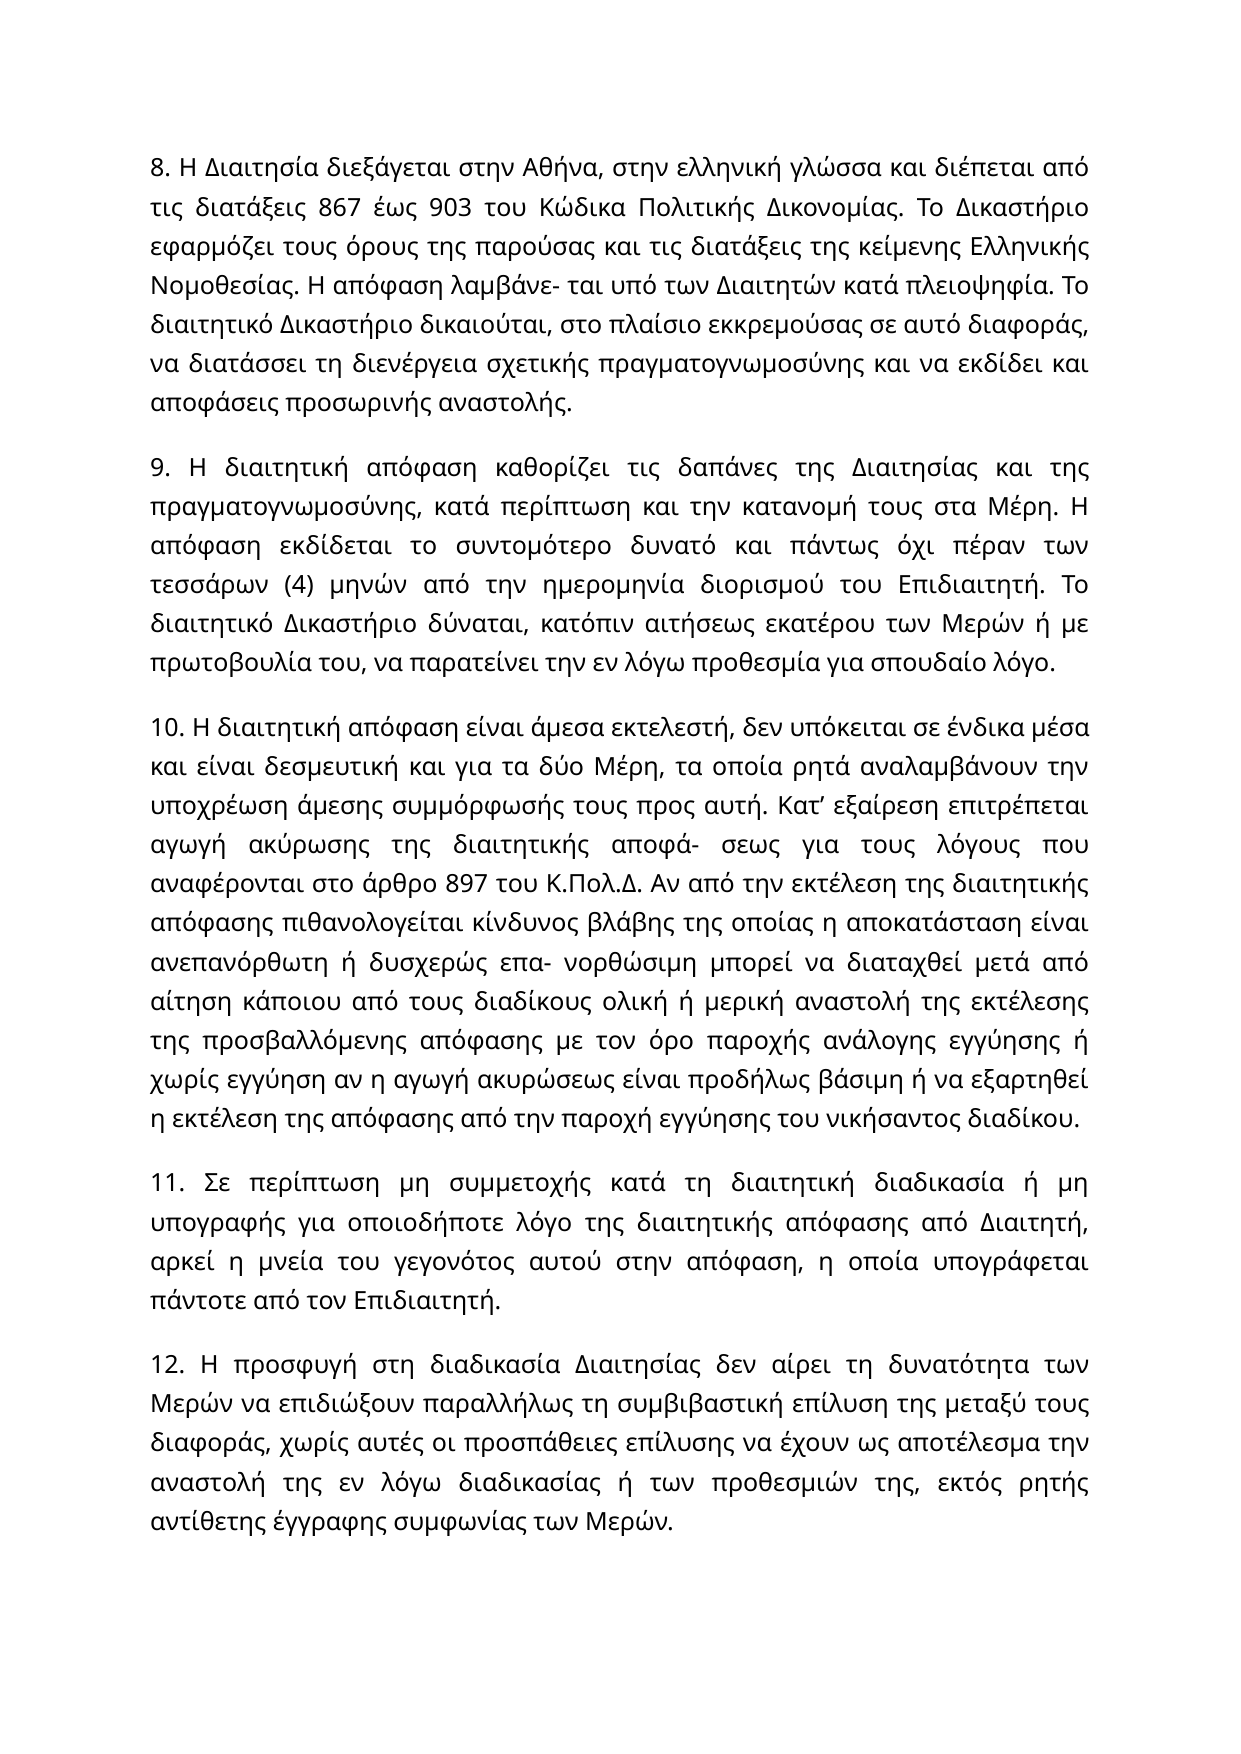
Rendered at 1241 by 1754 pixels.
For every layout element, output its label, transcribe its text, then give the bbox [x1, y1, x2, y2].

text 8. Η Διαιτησία διεξάγεται στην Αθήνα, στην ελληνική γλώσσα και διέπεται από τις διατάξεις 867 έως 903 του Κώδικα Πολιτικής Δικονομίας. Το Δικαστήριο εφαρμόζει τους όρους της παρούσας και τις διατάξεις της κείμενης Ελληνικής Νομοθεσίας. Η απόφαση λαμβάνε- ται υπό των Διαιτητών κατά πλειοψηφία. Το διαιτητικό Δικαστήριο δικαιούται, στο πλαίσιο εκκρεμούσας σε αυτό διαφοράς, να διατάσσει τη διενέργεια σχετικής πραγματογνωμοσύνης και να εκδίδει και αποφάσεις προσωρινής αναστολής. [150, 150, 1090, 419]
text 10. Η διαιτητική απόφαση είναι άμεσα εκτελεστή, δεν υπόκειται σε ένδικα μέσα και είναι δεσμευτική και για τα δύο Μέρη, τα οποία ρητά αναλαμβάνουν την υποχρέωση άμεσης συμμόρφωσής τους προς αυτή. Κατ’ εξαίρεση επιτρέπεται αγωγή ακύρωσης της διαιτητικής αποφά- σεως για τους λόγους που αναφέρονται στο άρθρο 897 του Κ.Πολ.Δ. Αν από την εκτέλεση της διαιτητικής απόφασης πιθανολογείται κίνδυνος βλάβης της οποίας η αποκατάσταση είναι ανεπανόρθωτη ή δυσχερώς επα- νορθώσιμη μπορεί να διαταχθεί μετά από αίτηση κάποιου από τους διαδίκους ολική ή μερική αναστολή της εκτέλεσης της προσβαλλόμενης απόφασης με τον όρο παροχής ανάλογης εγγύησης ή χωρίς εγγύηση αν η αγωγή ακυρώσεως είναι προδήλως βάσιμη ή να εξαρτηθεί η εκτέλεση της απόφασης από την παροχή εγγύησης του νικήσαντος διαδίκου. [150, 709, 1090, 1135]
text 9. Η διαιτητική απόφαση καθορίζει τις δαπάνες της Διαιτησίας και της πραγματογνωμοσύνης, κατά περίπτωση και την κατανομή τους στα Μέρη. Η απόφαση εκδίδεται το συντομότερο δυνατό και πάντως όχι πέραν των τεσσάρων (4) μηνών από την ημερομηνία διορισμού του Επιδιαιτητή. Το διαιτητικό Δικαστήριο δύναται, κατόπιν αιτήσεως εκατέρου των Μερών ή με πρωτοβουλία του, να παρατείνει την εν λόγω προθεσμία για σπουδαίο λόγο. [150, 449, 1090, 679]
text 11. Σε περίπτωση μη συμμετοχής κατά τη διαιτητική διαδικασία ή μη υπογραφής για οποιοδήποτε λόγο της διαιτητικής απόφασης από Διαιτητή, αρκεί η μνεία του γεγονότος αυτού στην απόφαση, η οποία υπογράφεται πάντοτε από τον Επιδιαιτητή. [150, 1165, 1090, 1317]
text 12. Η προσφυγή στη διαδικασία Διαιτησίας δεν αίρει τη δυνατότητα των Μερών να επιδιώξουν παραλλήλως τη συμβιβαστική επίλυση της μεταξύ τους διαφοράς, χωρίς αυτές οι προσπάθειες επίλυσης να έχουν ως αποτέλεσμα την αναστολή της εν λόγω διαδικασίας ή των προθεσμιών της, εκτός ρητής αντίθετης έγγραφης συμφωνίας των Μερών. [150, 1347, 1090, 1537]
